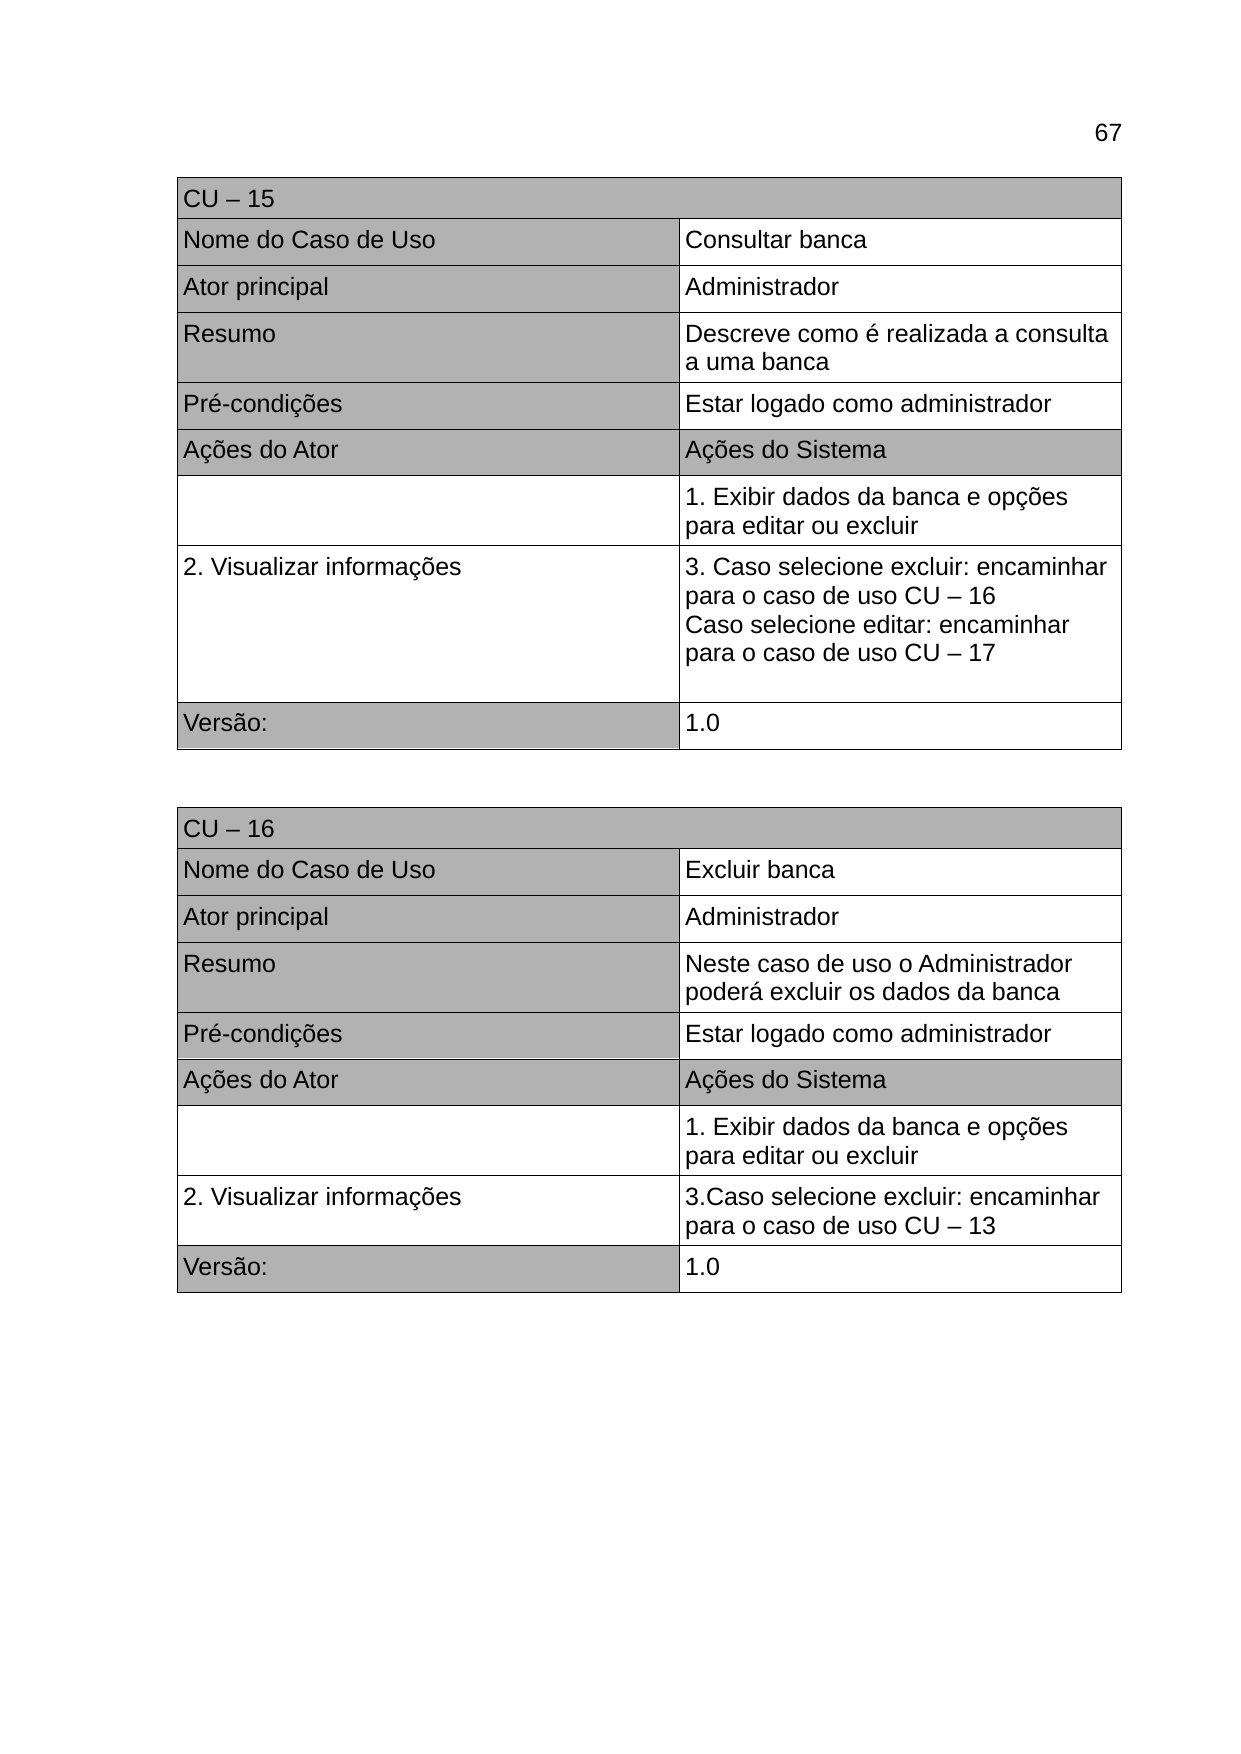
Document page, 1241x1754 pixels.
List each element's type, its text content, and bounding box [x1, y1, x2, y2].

table_header CU – 15 [178, 178, 1121, 218]
table_cell 1.0 [680, 1246, 1121, 1292]
table_cell Ações do Sistema [680, 430, 1121, 475]
table_cell Ações do Ator [178, 430, 679, 475]
table_cell Versão: [178, 703, 679, 748]
table_cell 2. Visualizar informações [178, 546, 679, 702]
table_cell Nome do Caso de Uso [178, 219, 679, 265]
table_cell Administrador [680, 266, 1121, 312]
table_cell Estar logado como administrador [680, 383, 1121, 429]
table_cell Administrador [680, 896, 1121, 942]
table_cell [178, 1106, 679, 1175]
table_cell Descreve como é realizada a consulta a uma banca [680, 313, 1121, 382]
table_cell Pré-condições [178, 1013, 679, 1058]
table_cell 1.0 [680, 703, 1121, 748]
table_header CU – 16 [178, 808, 1121, 848]
table_cell Resumo [178, 943, 679, 1012]
table_cell 3. Caso selecione excluir: encaminhar para o caso de uso CU – 16 Caso selecione editar: encaminhar para o caso de uso CU – 17 [680, 546, 1121, 702]
table_cell Resumo [178, 313, 679, 382]
table_cell Pré-condições [178, 383, 679, 429]
table_cell 1. Exibir dados da banca e opções para editar ou excluir [680, 476, 1121, 545]
table_cell 2. Visualizar informações [178, 1176, 679, 1245]
table_cell Excluir banca [680, 849, 1121, 895]
table_cell Versão: [178, 1246, 679, 1292]
table_cell 1. Exibir dados da banca e opções para editar ou excluir [680, 1106, 1121, 1175]
table_cell Ator principal [178, 266, 679, 312]
table_cell [178, 476, 679, 545]
table_cell Ator principal [178, 896, 679, 942]
table_cell Estar logado como administrador [680, 1013, 1121, 1058]
table_cell Nome do Caso de Uso [178, 849, 679, 895]
table_cell Ações do Ator [178, 1060, 679, 1105]
table_cell 3.Caso selecione excluir: encaminhar para o caso de uso CU – 13 [680, 1176, 1121, 1245]
table_cell Ações do Sistema [680, 1060, 1121, 1105]
table_cell Neste caso de uso o Administrador poderá excluir os dados da banca [680, 943, 1121, 1012]
table_cell Consultar banca [680, 219, 1121, 265]
